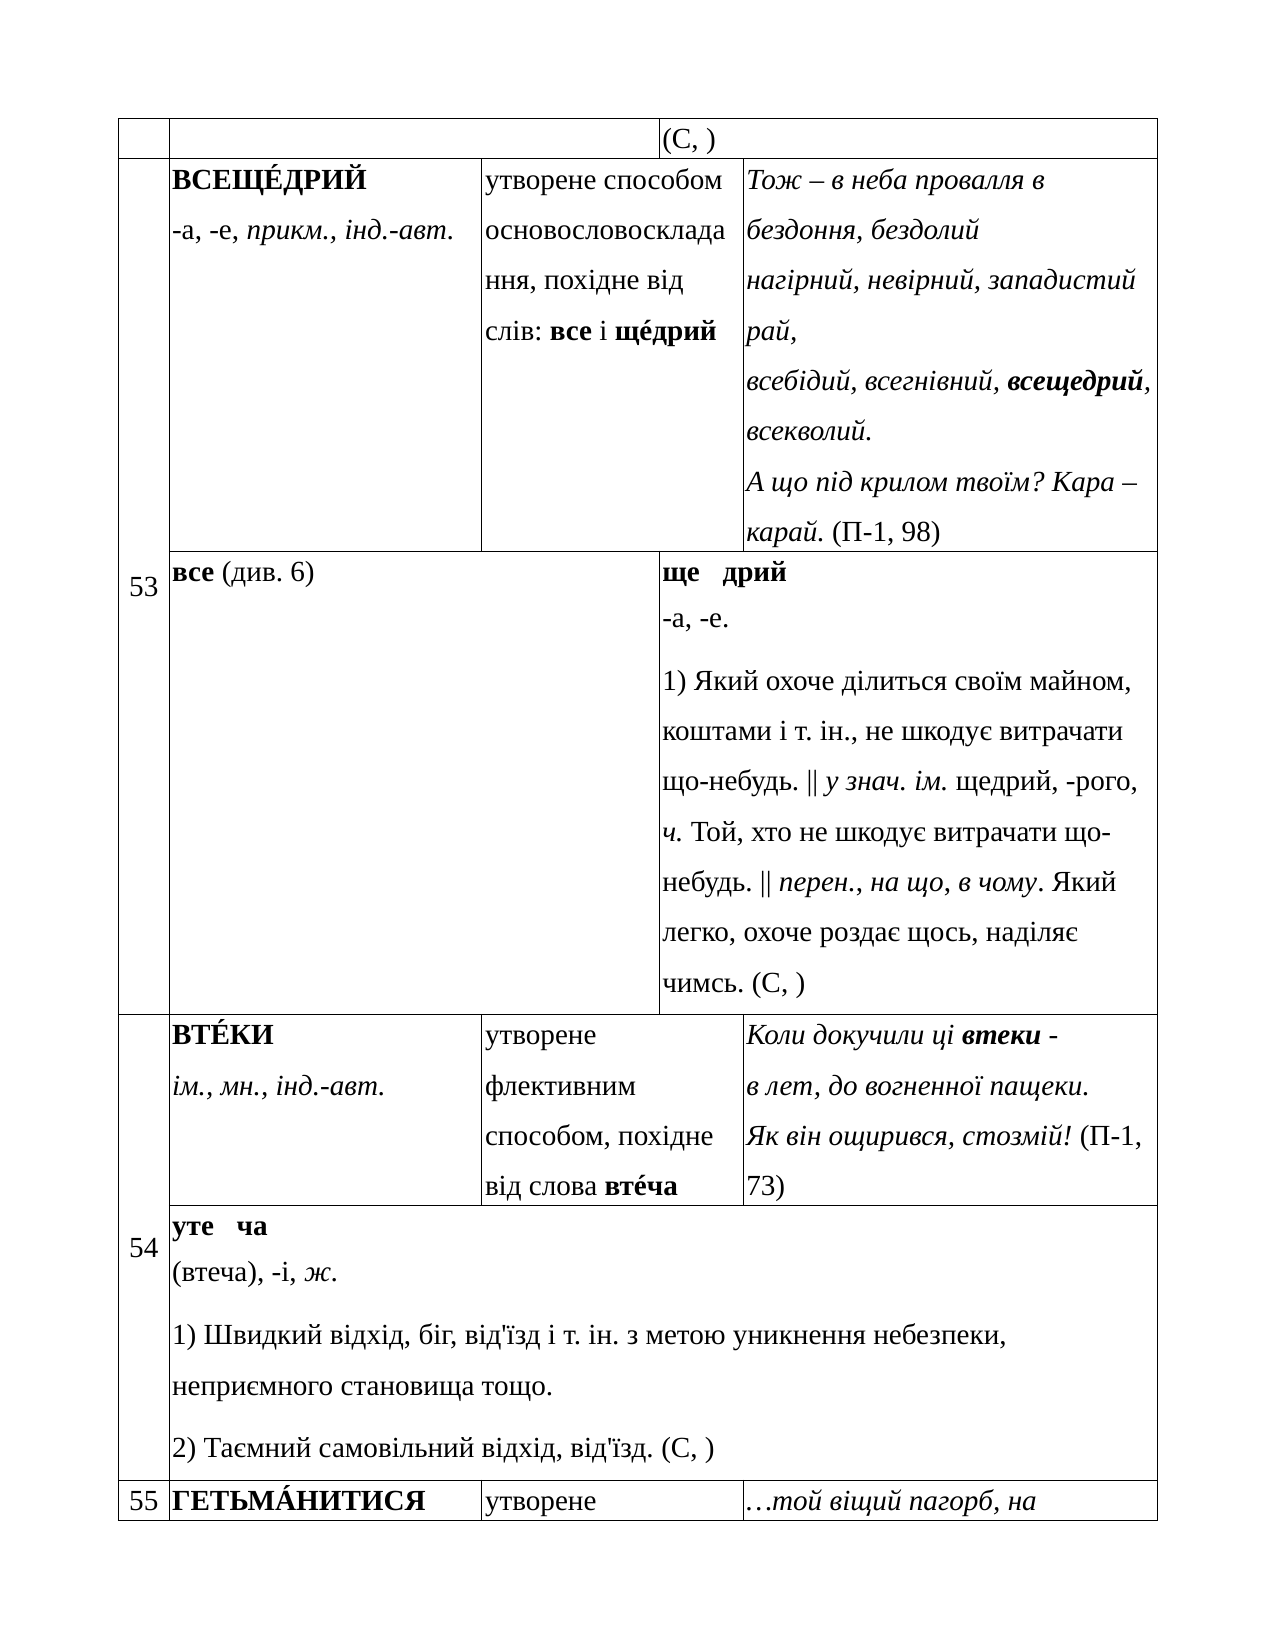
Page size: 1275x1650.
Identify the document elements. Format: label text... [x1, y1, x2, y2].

table_cell [119, 119, 169, 158]
table_cell 55 [119, 1481, 169, 1519]
table_cell Втéки ім., мн., інд.-авт. [170, 1015, 481, 1205]
table_cell …той віщий пагорб, на [744, 1481, 1157, 1519]
table_cell Тож – в неба провалля в бездоння, бездолий нагірний, невірний, западистий рай, всебідий, всегнівний, всещедрий, всекволий. А що під крилом твоїм? Кара – карай. (П‑1, 98) [744, 159, 1157, 551]
table_cell Коли докучили ці втеки - в лет, до вогненної пащеки. Як він ощирився, стозмій! (П‑1, 73) [744, 1015, 1157, 1205]
table_cell [170, 119, 659, 158]
table_cell Всещéдрий -а, -е, прикм., інд.-авт. [170, 159, 481, 551]
table_cell все (див. 6) [170, 552, 659, 1014]
table_cell утворене способом основословоскладання, похідне від слів: все і щéдрий [482, 159, 743, 551]
table_cell утворене флективним способом, похідне від слова втéча [482, 1015, 743, 1205]
table_cell 53 [119, 159, 169, 1014]
table_cell щедрий -а, -е. 1) Який охоче ділиться своїм майном, коштами і т. ін., не шкодує витрачати що-небудь. || у знач. ім. щедрий, -рого, ч. Той, хто не шкодує витрачати що-небудь. || перен., на що, в чому. Який легко, охоче роздає щось, наділяє чимсь. (С, ) [660, 552, 1157, 1014]
table_cell Гетьмáнитися [170, 1481, 481, 1519]
table_cell 54 [119, 1015, 169, 1479]
table_cell (С, ) [660, 119, 1157, 158]
table_cell утеча (втеча), -і, ж. 1) Швидкий відхід, біг, від'їзд і т. ін. з метою уникнення небезпеки, неприємного становища тощо. 2) Таємний самовільний відхід, від'їзд. (С, ) [170, 1206, 1157, 1479]
table_cell утворене [482, 1481, 743, 1519]
